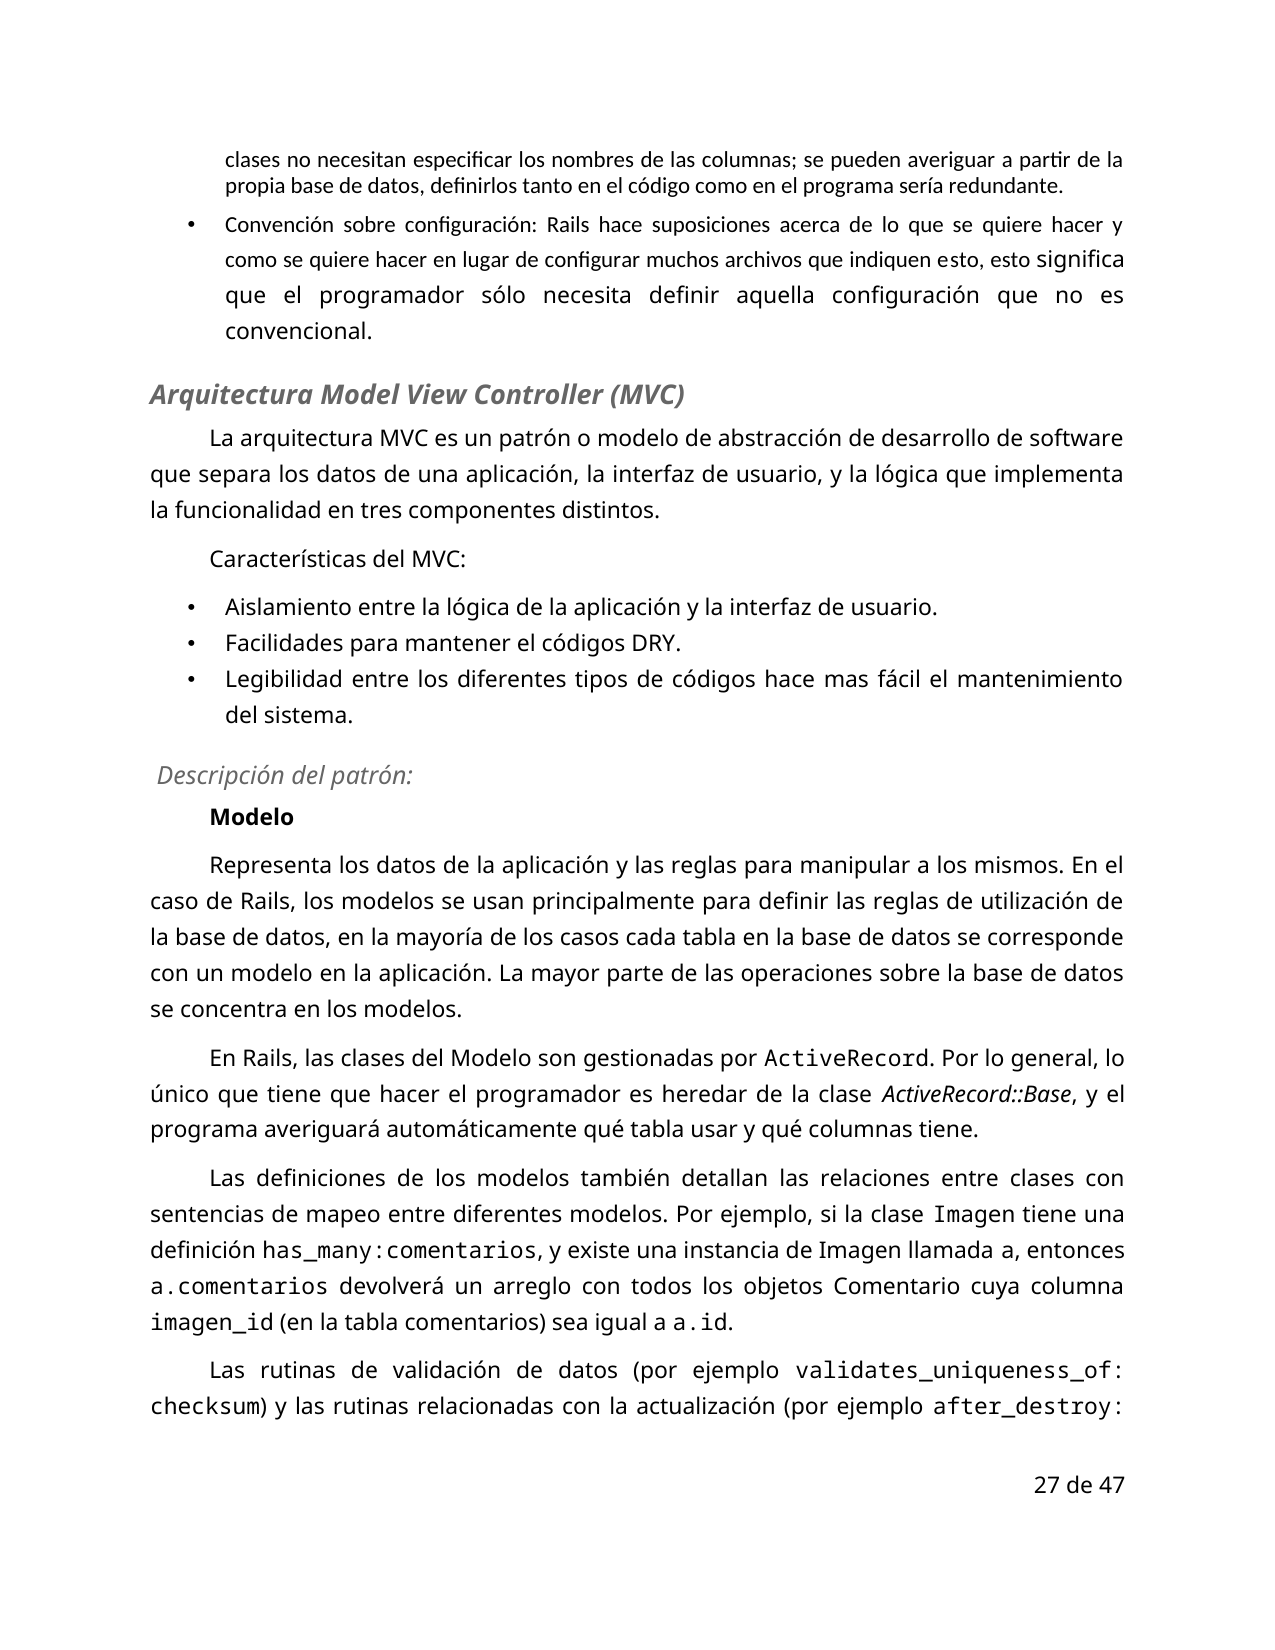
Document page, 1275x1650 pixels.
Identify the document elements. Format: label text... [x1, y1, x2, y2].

text La arquitectura MVC es un patrón o modelo de abstracción de desarrollo de software que separa los datos de una aplicación, la interfaz de usuario, y la lógica que implementa la funcionalidad en tres componentes distintos. [150, 422, 1125, 525]
list Facilidades para mantener el códigos DRY. [187, 627, 1125, 658]
text Características del MVC: [150, 542, 1125, 574]
subtitle Descripción del patrón: [150, 758, 1125, 792]
text Representa los datos de la aplicación y las reglas para manipular a los mismos. En el caso de Rails, los modelos se usan principalmente para definir las reglas de utilización de la base de datos, en la mayoría de los casos cada tabla en la base de datos se corresponde con un modelo en la aplicación. La mayor parte de las operaciones sobre la base de datos se concentra en los modelos. [150, 849, 1125, 1024]
text Las rutinas de validación de datos (por ejemplo validates_uniqueness_of: checksum) y las rutinas relacionadas con la actualización (por ejemplo after_destroy: [150, 1354, 1125, 1421]
list clases no necesitan especificar los nombres de las columnas; se pueden averiguar a partir de la propia base de datos, definirlos tanto en el código como en el programa sería redundante. [187, 150, 1125, 199]
list Convención sobre configuración: Rails hace suposiciones acerca de lo que se quiere hacer y como se quiere hacer en lugar de configurar muchos archivos que indiquen esto, esto significa que el programador sólo necesita definir aquella configuración que no es convencional. [187, 215, 1125, 346]
subtitle Arquitectura Model View Controller (MVC) [150, 376, 1125, 412]
text En Rails, las clases del Modelo son gestionadas por ActiveRecord. Por lo general, lo único que tiene que hacer el programador es heredar de la clase ActiveRecord::Base, y el programa averiguará automáticamente qué tabla usar y qué columnas tiene. [150, 1042, 1125, 1145]
list Legibilidad entre los diferentes tipos de códigos hace mas fácil el mantenimiento del sistema. [187, 663, 1125, 730]
text Modelo [150, 801, 1125, 832]
list Aislamiento entre la lógica de la aplicación y la interfaz de usuario. [187, 591, 1125, 622]
text Las definiciones de los modelos también detallan las relaciones entre clases con sentencias de mapeo entre diferentes modelos. Por ejemplo, si la clase Imagen tiene una definición has_many:comentarios, y existe una instancia de Imagen llamada a, entonces a.comentarios devolverá un arreglo con todos los objetos Comentario cuya columna imagen_id (en la tabla comentarios) sea igual a a.id. [150, 1162, 1125, 1337]
